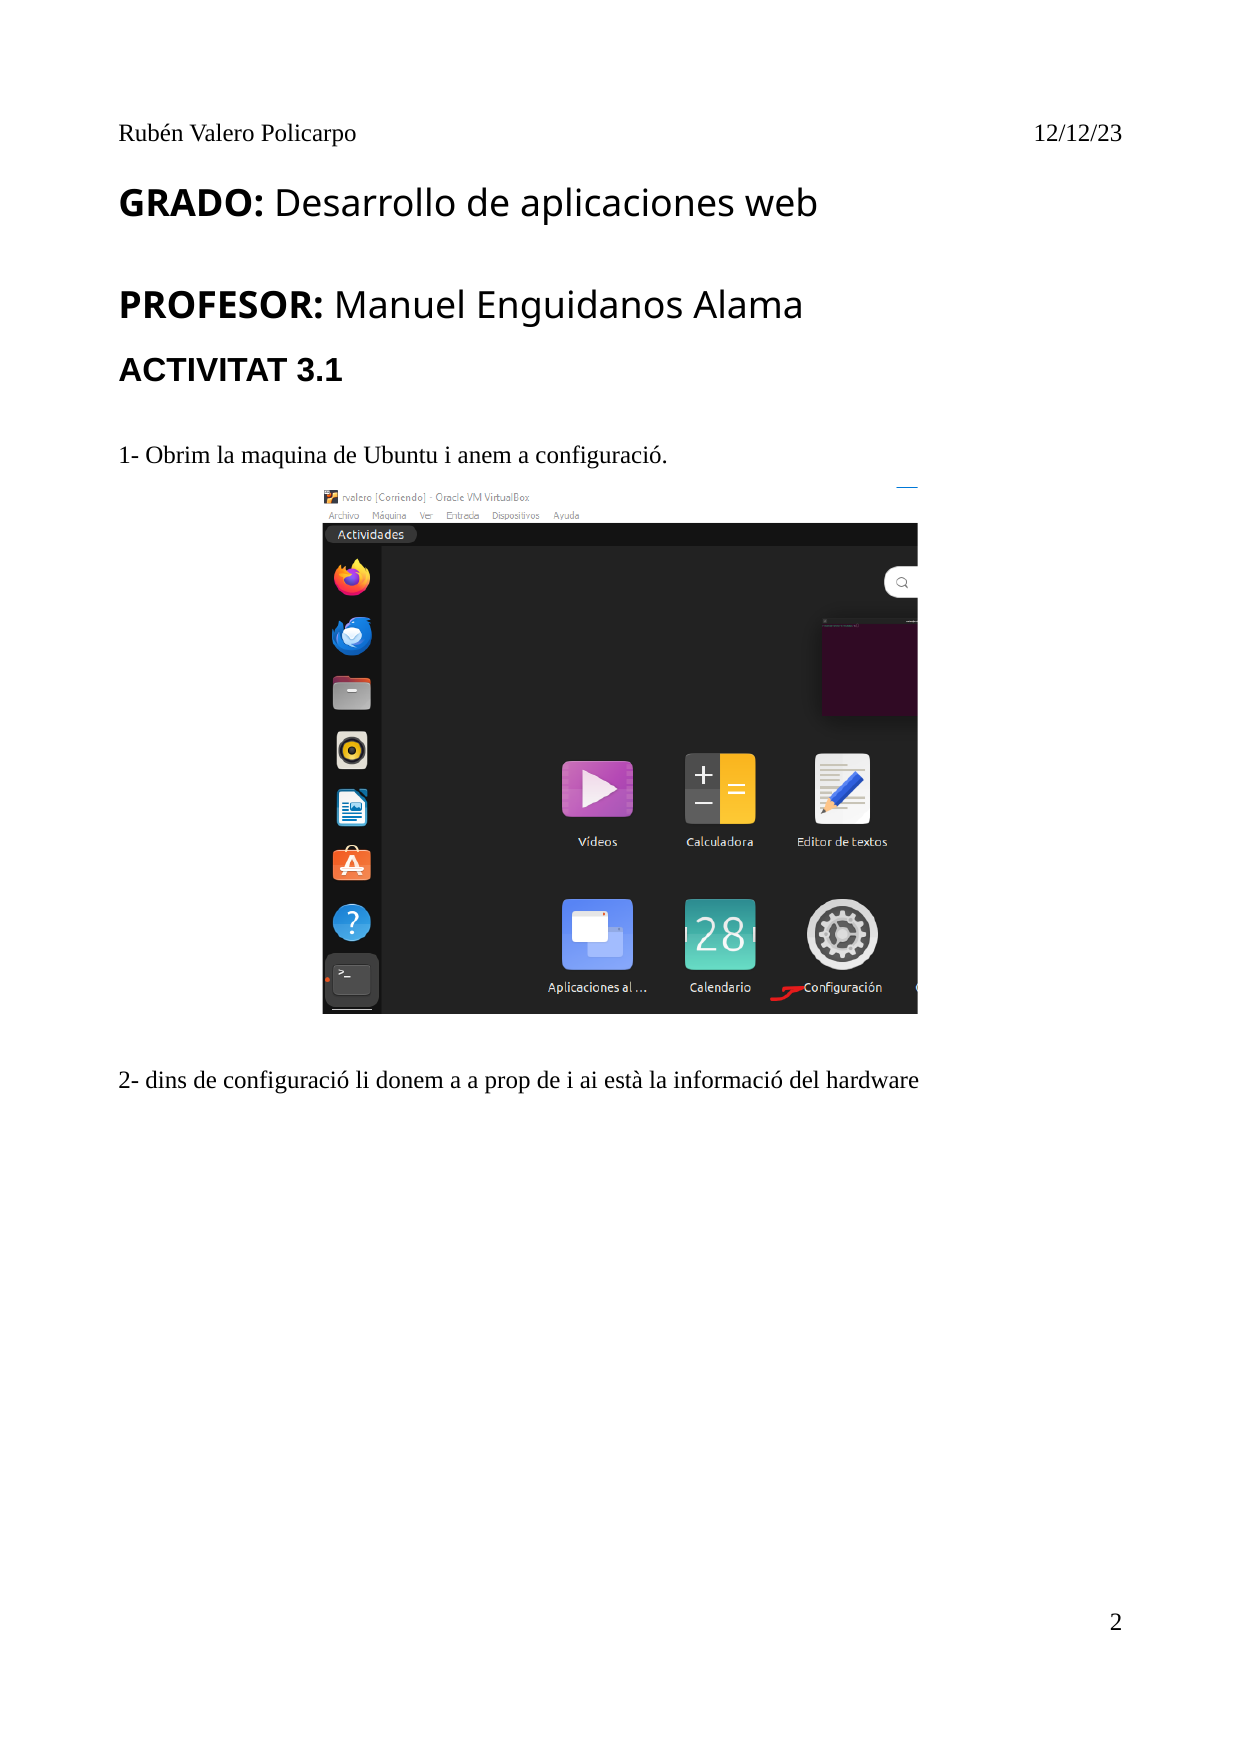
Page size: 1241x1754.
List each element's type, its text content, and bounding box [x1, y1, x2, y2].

text 1- Obrim la maquina de Ubuntu i anem a configuració. [118, 440, 1122, 468]
text GRADO: Desarrollo de aplicaciones web [118, 176, 1122, 227]
picture [322, 487, 918, 1014]
text 2- dins de configuració li donem a a prop de i ai està la informació del hardware [118, 1065, 1122, 1094]
text PROFESOR: Manuel Enguidanos Alama [118, 278, 1122, 329]
subtitle ACTIVITAT 3.1 [118, 350, 1122, 427]
